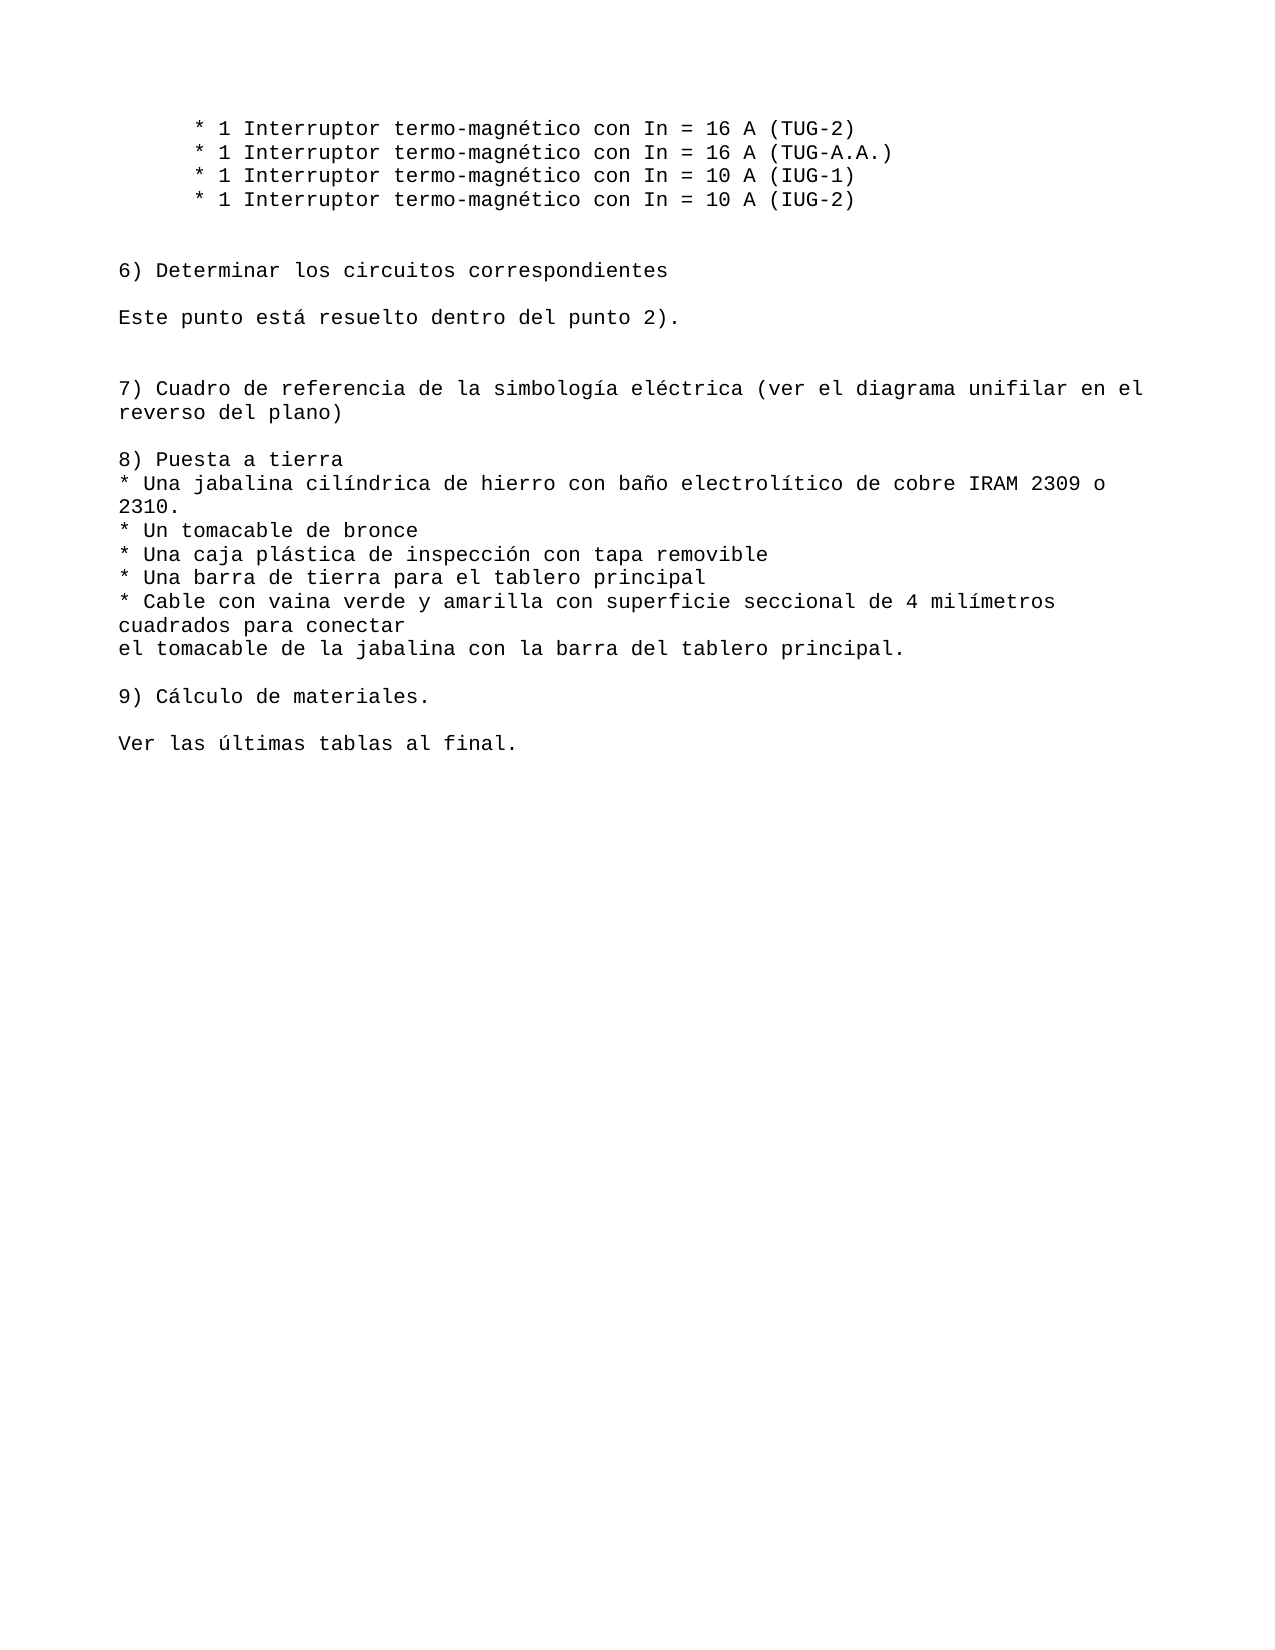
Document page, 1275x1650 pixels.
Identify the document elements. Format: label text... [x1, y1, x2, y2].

text 9) Cálculo de materiales. [118, 686, 1157, 709]
text * 1 Interruptor termo-magnético con In = 16 A (TUG-2) [118, 118, 1157, 142]
text * 1 Interruptor termo-magnético con In = 10 A (IUG-1) [118, 165, 1157, 189]
text * Cable con vaina verde y amarilla con superficie seccional de 4 milímetros cuadrados para conectar [118, 591, 1157, 638]
text * Una jabalina cilíndrica de hierro con baño electrolítico de cobre IRAM 2309 o 2310. [118, 473, 1157, 520]
text Este punto está resuelto dentro del punto 2). [118, 307, 1157, 331]
text 6) Determinar los circuitos correspondientes [118, 260, 1157, 284]
text * Una barra de tierra para el tablero principal [118, 567, 1157, 591]
text * Una caja plástica de inspección con tapa removible [118, 544, 1157, 567]
text * Un tomacable de bronce [118, 520, 1157, 544]
text * 1 Interruptor termo-magnético con In = 16 A (TUG-A.A.) [118, 142, 1157, 165]
text Ver las últimas tablas al final. [118, 733, 1157, 757]
text 8) Puesta a tierra [118, 449, 1157, 473]
text el tomacable de la jabalina con la barra del tablero principal. [118, 638, 1157, 662]
text 7) Cuadro de referencia de la simbología eléctrica (ver el diagrama unifilar en el reverso del plano) [118, 378, 1157, 426]
text * 1 Interruptor termo-magnético con In = 10 A (IUG-2) [118, 189, 1157, 213]
